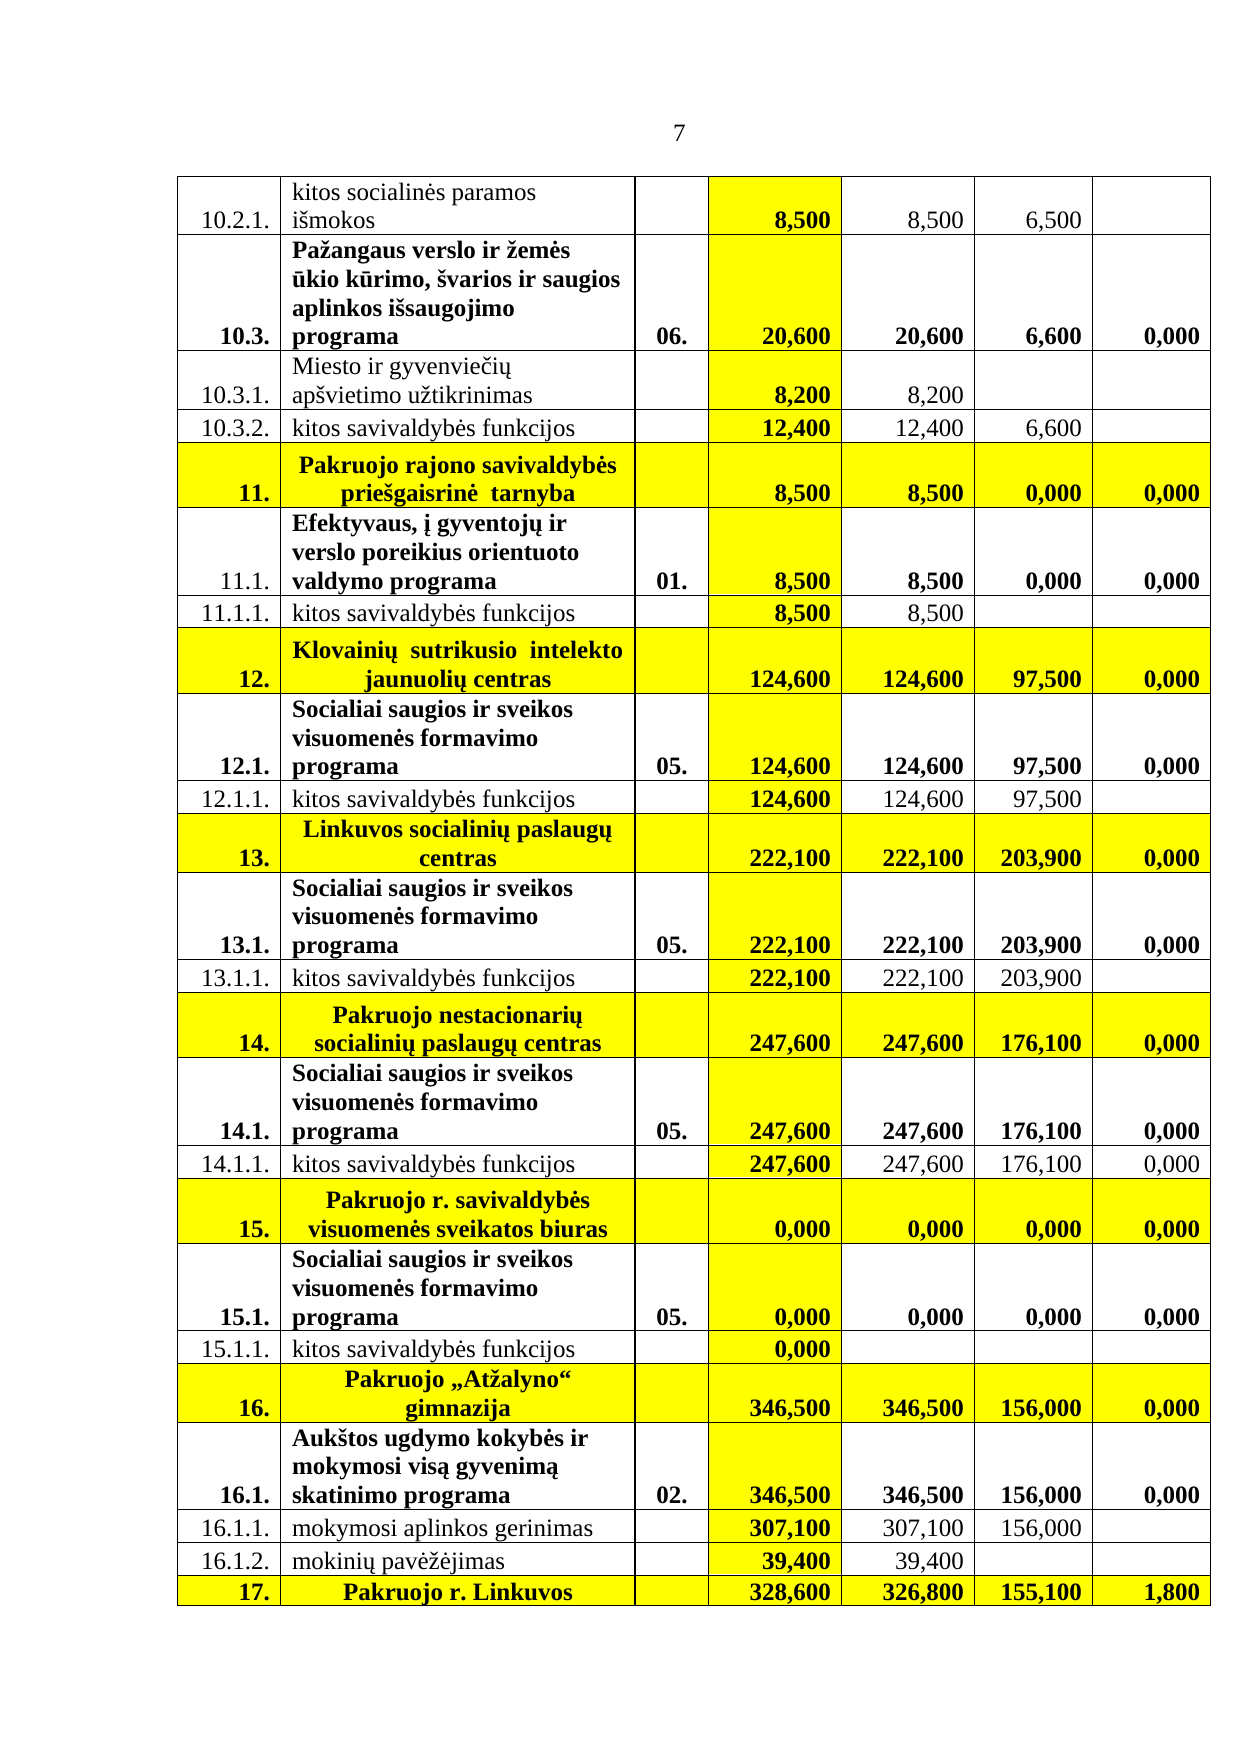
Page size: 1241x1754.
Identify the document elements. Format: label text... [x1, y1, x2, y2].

table_cell [1093, 1543, 1210, 1574]
table_cell 203,900 [975, 814, 1092, 872]
table_cell 10.3. [178, 235, 280, 350]
table_cell [975, 1331, 1092, 1363]
table_cell 247,600 [709, 1058, 841, 1144]
table_cell 16.1.2. [178, 1543, 280, 1574]
table_cell 346,500 [842, 1364, 974, 1422]
table_cell Efektyvaus, į gyventojų ir verslo poreikius orientuoto valdymo programa [281, 508, 634, 594]
table_cell [636, 1179, 708, 1243]
table_cell 16. [178, 1364, 280, 1422]
table_cell 346,500 [709, 1364, 841, 1422]
table_cell 8,200 [842, 351, 974, 409]
table_cell 1,800 [1093, 1576, 1210, 1605]
table_cell 13.1.1. [178, 960, 280, 992]
table_cell 124,600 [842, 781, 974, 813]
table_cell 0,000 [1093, 873, 1210, 959]
table_cell Pakruojo r. Linkuvos [281, 1576, 634, 1605]
table_cell 203,900 [975, 960, 1092, 992]
table_cell 12. [178, 628, 280, 693]
table_cell 05. [636, 694, 708, 780]
table_cell 328,600 [709, 1576, 841, 1605]
table_cell kitos savivaldybės funkcijos [281, 1146, 634, 1177]
table_cell Socialiai saugios ir sveikos visuomenės formavimo programa [281, 1244, 634, 1330]
table_cell 12,400 [709, 410, 841, 442]
table_cell Linkuvos socialinių paslaugų centras [281, 814, 634, 872]
table_cell 17. [178, 1576, 280, 1605]
table_cell 12,400 [842, 410, 974, 442]
table_cell [636, 628, 708, 693]
table_cell 0,000 [1093, 235, 1210, 350]
table_cell 326,800 [842, 1576, 974, 1605]
table_cell 222,100 [709, 960, 841, 992]
table_cell 8,500 [709, 508, 841, 594]
table_cell Socialiai saugios ir sveikos visuomenės formavimo programa [281, 873, 634, 959]
table_cell [1093, 177, 1210, 234]
table_cell 124,600 [842, 628, 974, 693]
table_cell 155,100 [975, 1576, 1092, 1605]
table_cell [636, 443, 708, 507]
table_cell 10.3.2. [178, 410, 280, 442]
table_cell 14.1. [178, 1058, 280, 1144]
table_cell 15.1.1. [178, 1331, 280, 1363]
table_cell [636, 781, 708, 813]
table_cell 0,000 [975, 508, 1092, 594]
table_cell 247,600 [709, 993, 841, 1057]
table_cell 0,000 [1093, 1244, 1210, 1330]
table_cell [636, 993, 708, 1057]
table_cell 0,000 [1093, 1179, 1210, 1243]
table_cell 16.1. [178, 1423, 280, 1509]
table_cell [636, 410, 708, 442]
table_cell 156,000 [975, 1423, 1092, 1509]
table_cell 124,600 [709, 694, 841, 780]
table_cell [636, 351, 708, 409]
table_cell 0,000 [975, 1244, 1092, 1330]
table_cell 11. [178, 443, 280, 507]
table_cell 39,400 [842, 1543, 974, 1574]
table_cell [636, 596, 708, 627]
table_cell Pakruojo nestacionarių socialinių paslaugų centras [281, 993, 634, 1057]
table_cell Miesto ir gyvenviečių apšvietimo užtikrinimas [281, 351, 634, 409]
table_cell [975, 1543, 1092, 1574]
table_cell 8,500 [842, 177, 974, 234]
table_cell [636, 814, 708, 872]
table_cell 06. [636, 235, 708, 350]
table_cell [636, 960, 708, 992]
table_cell kitos savivaldybės funkcijos [281, 596, 634, 627]
table_cell 0,000 [1093, 814, 1210, 872]
table_cell 222,100 [709, 873, 841, 959]
table_cell 8,500 [709, 443, 841, 507]
table_cell [1093, 410, 1210, 442]
table_cell 156,000 [975, 1364, 1092, 1422]
table_cell 203,900 [975, 873, 1092, 959]
table_cell 20,600 [842, 235, 974, 350]
table_cell 12.1.1. [178, 781, 280, 813]
table_cell 124,600 [709, 781, 841, 813]
table_cell 0,000 [842, 1244, 974, 1330]
table_cell [975, 351, 1092, 409]
table_cell 02. [636, 1423, 708, 1509]
table_cell kitos savivaldybės funkcijos [281, 781, 634, 813]
table_cell 13.1. [178, 873, 280, 959]
table_cell [1093, 351, 1210, 409]
table_cell 0,000 [1093, 1058, 1210, 1144]
table_cell Socialiai saugios ir sveikos visuomenės formavimo programa [281, 1058, 634, 1144]
table_cell 0,000 [1093, 694, 1210, 780]
table_cell kitos savivaldybės funkcijos [281, 1331, 634, 1363]
table_cell 247,600 [842, 993, 974, 1057]
table_cell 97,500 [975, 694, 1092, 780]
table_cell 346,500 [842, 1423, 974, 1509]
table_cell 15. [178, 1179, 280, 1243]
table_cell 05. [636, 873, 708, 959]
table_cell 307,100 [842, 1510, 974, 1542]
table_cell 247,600 [842, 1058, 974, 1144]
table_cell 247,600 [842, 1146, 974, 1177]
table_cell 0,000 [1093, 628, 1210, 693]
table_cell mokymosi aplinkos gerinimas [281, 1510, 634, 1542]
table_cell mokinių pavėžėjimas [281, 1543, 634, 1574]
table_cell 14.1.1. [178, 1146, 280, 1177]
table_cell [1093, 1331, 1210, 1363]
table_cell 97,500 [975, 628, 1092, 693]
table_cell 13. [178, 814, 280, 872]
table_cell [1093, 596, 1210, 627]
table_cell 0,000 [975, 1179, 1092, 1243]
table_cell 0,000 [1093, 1146, 1210, 1177]
table_cell 0,000 [1093, 993, 1210, 1057]
table_cell kitos savivaldybės funkcijos [281, 410, 634, 442]
table_cell 307,100 [709, 1510, 841, 1542]
table_cell 8,200 [709, 351, 841, 409]
table_cell [636, 177, 708, 234]
table_cell 10.3.1. [178, 351, 280, 409]
table_cell [1093, 781, 1210, 813]
table_cell kitos savivaldybės funkcijos [281, 960, 634, 992]
table_cell 247,600 [709, 1146, 841, 1177]
table_cell 39,400 [709, 1543, 841, 1574]
table_cell 124,600 [709, 628, 841, 693]
table_cell 6,600 [975, 235, 1092, 350]
table_cell 10.2.1. [178, 177, 280, 234]
table_cell 176,100 [975, 1058, 1092, 1144]
table_cell 6,500 [975, 177, 1092, 234]
table_cell 0,000 [842, 1179, 974, 1243]
table_cell [1093, 1510, 1210, 1542]
table_cell 222,100 [842, 873, 974, 959]
table_cell 6,600 [975, 410, 1092, 442]
table_cell 0,000 [709, 1331, 841, 1363]
table_cell [1093, 960, 1210, 992]
table_cell 222,100 [709, 814, 841, 872]
table_cell 8,500 [842, 508, 974, 594]
table_cell 0,000 [1093, 508, 1210, 594]
table_cell 8,500 [709, 177, 841, 234]
table_cell 0,000 [1093, 1423, 1210, 1509]
table_cell Aukštos ugdymo kokybės ir mokymosi visą gyvenimą skatinimo programa [281, 1423, 634, 1509]
table_cell [636, 1146, 708, 1177]
table_cell 176,100 [975, 993, 1092, 1057]
table_cell 222,100 [842, 960, 974, 992]
table_cell [636, 1364, 708, 1422]
table_cell [636, 1510, 708, 1542]
table_cell 156,000 [975, 1510, 1092, 1542]
table_cell 8,500 [709, 596, 841, 627]
table_cell [636, 1576, 708, 1605]
table_cell Socialiai saugios ir sveikos visuomenės formavimo programa [281, 694, 634, 780]
table_cell 0,000 [1093, 443, 1210, 507]
table_cell 16.1.1. [178, 1510, 280, 1542]
table_cell [842, 1331, 974, 1363]
table_cell 176,100 [975, 1146, 1092, 1177]
table_cell Pakruojo rajono savivaldybės priešgaisrinė tarnyba [281, 443, 634, 507]
table_cell 01. [636, 508, 708, 594]
table_cell 05. [636, 1058, 708, 1144]
table_cell Klovainių sutrikusio intelekto jaunuolių centras [281, 628, 634, 693]
table_cell Pakruojo r. savivaldybės visuomenės sveikatos biuras [281, 1179, 634, 1243]
table_cell 0,000 [709, 1179, 841, 1243]
table_cell 0,000 [709, 1244, 841, 1330]
table_cell 12.1. [178, 694, 280, 780]
table_cell 0,000 [975, 443, 1092, 507]
table_cell 0,000 [1093, 1364, 1210, 1422]
table_cell Pažangaus verslo ir žemės ūkio kūrimo, švarios ir saugios aplinkos išsaugojimo programa [281, 235, 634, 350]
table_cell [636, 1543, 708, 1574]
table_cell kitos socialinės paramos išmokos [281, 177, 634, 234]
table_cell 124,600 [842, 694, 974, 780]
table_cell [636, 1331, 708, 1363]
table_cell 8,500 [842, 596, 974, 627]
table_cell 20,600 [709, 235, 841, 350]
table_cell 8,500 [842, 443, 974, 507]
table_cell Pakruojo „Atžalyno“ gimnazija [281, 1364, 634, 1422]
table_cell 05. [636, 1244, 708, 1330]
table_cell 97,500 [975, 781, 1092, 813]
table_cell 15.1. [178, 1244, 280, 1330]
table_cell 14. [178, 993, 280, 1057]
table_cell [975, 596, 1092, 627]
table_cell 11.1.1. [178, 596, 280, 627]
table_cell 346,500 [709, 1423, 841, 1509]
table_cell 11.1. [178, 508, 280, 594]
table_cell 222,100 [842, 814, 974, 872]
